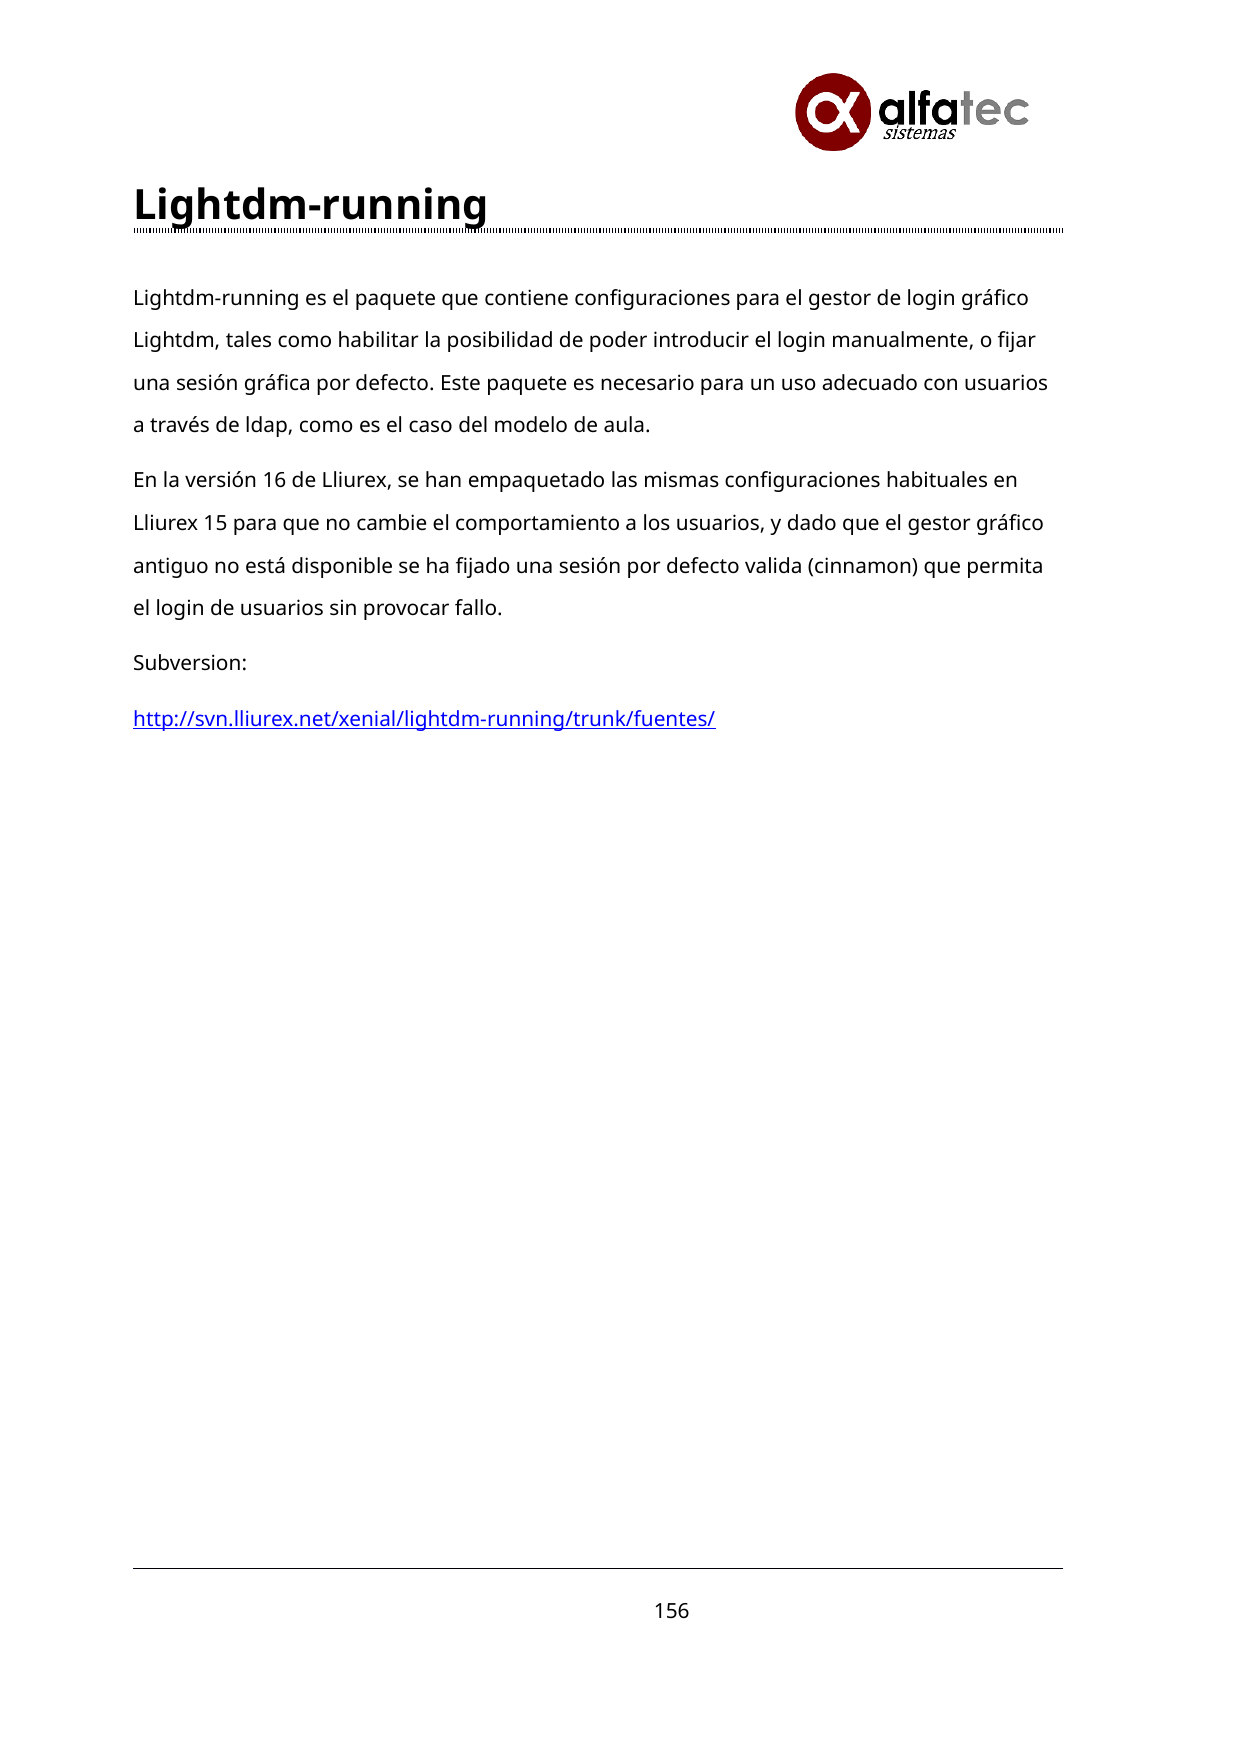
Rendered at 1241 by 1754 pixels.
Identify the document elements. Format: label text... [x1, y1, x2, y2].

text http://svn.lliurex.net/xenial/lightdm-running/trunk/fuentes/ [133, 704, 1063, 732]
picture [795, 73, 1031, 151]
text En la versión 16 de Lliurex, se han empaquetado las mismas configuraciones habituales en Lliurex 15 para que no cambie el comportamiento a los usuarios, y dado que el gestor gráfico antiguo no está disponible se ha fijado una sesión por defecto valida (cinnamon) que permita el login de usuarios sin provocar fallo. [133, 466, 1063, 622]
subtitle Lightdm-running [133, 193, 1063, 233]
text Lightdm-running es el paquete que contiene configuraciones para el gestor de login gráfico Lightdm, tales como habilitar la posibilidad de poder introducir el login manualmente, o fijar una sesión gráfica por defecto. Este paquete es necesario para un uso adecuado con usuarios a través de ldap, como es el caso del modelo de aula. [133, 283, 1063, 439]
text Subversion: [133, 648, 1063, 677]
